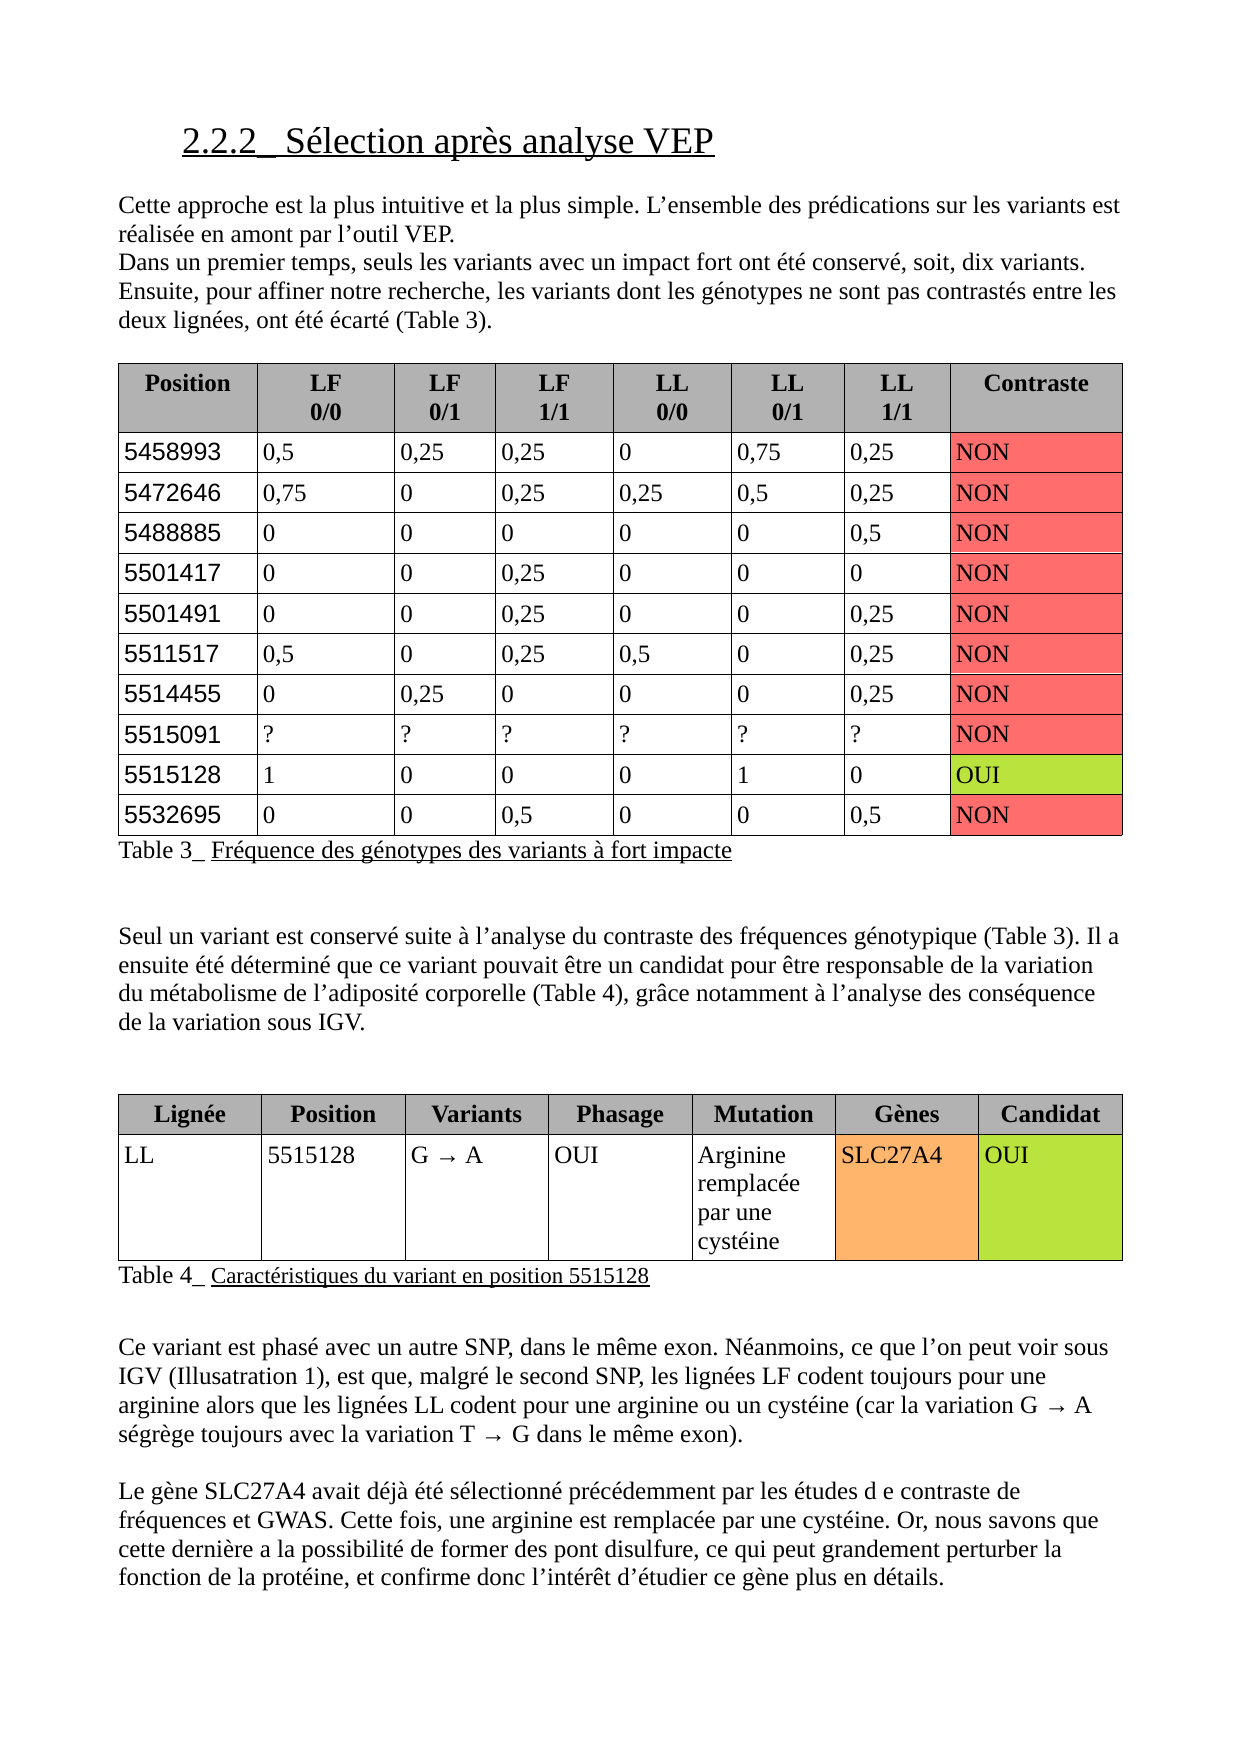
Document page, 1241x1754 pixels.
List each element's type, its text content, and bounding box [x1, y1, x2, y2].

table_cell 5532695 [119, 795, 257, 835]
table_cell ? [732, 715, 844, 754]
table_cell 0,25 [496, 554, 613, 593]
table_cell 1 [732, 755, 844, 794]
table_cell NON [951, 513, 1122, 552]
table_header Candidat [979, 1095, 1122, 1134]
table_cell 0 [732, 675, 844, 714]
table_header LL 0/0 [614, 364, 731, 432]
table_cell 0 [496, 513, 613, 552]
table_header LF 0/0 [258, 364, 394, 432]
table_cell 0,25 [395, 675, 495, 714]
table_cell 0 [614, 795, 731, 835]
table_cell ? [258, 715, 394, 754]
table_cell OUI [951, 755, 1122, 794]
table_cell 0 [732, 554, 844, 593]
table_cell NON [951, 634, 1122, 673]
table_cell NON [951, 594, 1122, 633]
table_header Contraste [951, 364, 1122, 432]
table_header Position [119, 364, 257, 432]
table_cell 0 [614, 594, 731, 633]
table_cell OUI [549, 1135, 692, 1260]
table_cell SLC27A4 [836, 1135, 978, 1260]
table_header LF 0/1 [395, 364, 495, 432]
table_cell 5488885 [119, 513, 257, 552]
table_cell 0 [395, 594, 495, 633]
table_cell 5515128 [262, 1135, 405, 1260]
text 2.2.2_ Sélection après analyse VEP [118, 118, 1122, 161]
table_cell 0 [614, 513, 731, 552]
text Le gène SLC27A4 avait déjà été sélectionné précédemment par les études d e contraste de fréquences et GWAS. Cette fois, une arginine est remplacée par une cystéine. Or, nous savons que cette dernière a la possibilité de former des pont disulfure, ce qui peut grandement perturber la fonction de la protéine, et confirme donc l’intérêt d’étudier ce gène plus en détails. [118, 1476, 1122, 1591]
table_cell 0 [395, 795, 495, 835]
table_header LL 0/1 [732, 364, 844, 432]
table_cell 1 [258, 755, 394, 794]
table_cell NON [951, 473, 1122, 512]
table_cell 5514455 [119, 675, 257, 714]
table_cell 0 [496, 675, 613, 714]
table_cell 0 [395, 755, 495, 794]
table_cell 0,5 [845, 513, 950, 552]
table_cell 5501491 [119, 594, 257, 633]
table_cell 0,25 [496, 634, 613, 673]
table_cell 0 [732, 594, 844, 633]
table_cell 0,25 [845, 433, 950, 472]
table_cell ? [496, 715, 613, 754]
table_cell 0,5 [614, 634, 731, 673]
table_cell 0,25 [845, 634, 950, 673]
table_header Variants [406, 1095, 548, 1134]
table_cell 0 [845, 554, 950, 593]
table_header LF 1/1 [496, 364, 613, 432]
table_cell 0 [732, 634, 844, 673]
table_cell Arginine remplacée par une cystéine [693, 1135, 835, 1260]
table_cell 0 [614, 554, 731, 593]
table_cell 0 [395, 634, 495, 673]
table_cell 5511517 [119, 634, 257, 673]
table_cell 0,5 [845, 795, 950, 835]
table_cell 0,5 [732, 473, 844, 512]
table_cell 0 [496, 755, 613, 794]
table_cell 5515091 [119, 715, 257, 754]
table_cell 0 [732, 795, 844, 835]
text Table 4_ Caractéristiques du variant en position 5515128 [118, 1261, 1122, 1289]
table_cell 5501417 [119, 554, 257, 593]
table_cell 0,75 [258, 473, 394, 512]
table_cell 0,25 [496, 473, 613, 512]
table_cell 0 [614, 755, 731, 794]
text Ce variant est phasé avec un autre SNP, dans le même exon. Néanmoins, ce que l’on peut voir sous IGV (Illusatration 1), est que, malgré le second SNP, les lignées LF codent toujours pour une arginine alors que les lignées LL codent pour une arginine ou un cystéine (car la variation G → A ségrège toujours avec la variation T → G dans le même exon). [118, 1332, 1122, 1447]
table_cell 0 [258, 675, 394, 714]
table_cell NON [951, 675, 1122, 714]
table_cell 0 [614, 433, 731, 472]
table_cell OUI [979, 1135, 1122, 1260]
table_cell 5515128 [119, 755, 257, 794]
table_cell NON [951, 795, 1122, 835]
table_cell 0 [258, 795, 394, 835]
text Cette approche est la plus intuitive et la plus simple. L’ensemble des prédications sur les variants est réalisée en amont par l’outil VEP. [118, 190, 1122, 247]
table_cell 0,25 [614, 473, 731, 512]
table_cell NON [951, 433, 1122, 472]
table_cell 0,25 [496, 594, 613, 633]
table_cell 0 [395, 554, 495, 593]
table_cell ? [845, 715, 950, 754]
table_header Position [262, 1095, 405, 1134]
table_header Phasage [549, 1095, 692, 1134]
table_cell 0 [258, 513, 394, 552]
text Table 3_ Fréquence des génotypes des variants à fort impacte [118, 836, 1122, 863]
table_cell ? [395, 715, 495, 754]
table_cell 0,25 [845, 675, 950, 714]
table_cell 0 [258, 594, 394, 633]
table_cell ? [614, 715, 731, 754]
table_header LL 1/1 [845, 364, 950, 432]
table_cell 0,25 [845, 473, 950, 512]
text Dans un premier temps, seuls les variants avec un impact fort ont été conservé, soit, dix variants. Ensuite, pour affiner notre recherche, les variants dont les génotypes ne sont pas contrastés entre les deux lignées, ont été écarté (Table 3). [118, 247, 1122, 334]
table_cell G → A [406, 1135, 548, 1260]
table_cell 0,25 [496, 433, 613, 472]
table_cell 0 [395, 513, 495, 552]
table_cell 0 [845, 755, 950, 794]
table_header Gènes [836, 1095, 978, 1134]
table_cell 0,5 [258, 433, 394, 472]
table_cell NON [951, 554, 1122, 593]
table_cell LL [119, 1135, 261, 1260]
table_cell 0,75 [732, 433, 844, 472]
text Seul un variant est conservé suite à l’analyse du contraste des fréquences génotypique (Table 3). Il a ensuite été déterminé que ce variant pouvait être un candidat pour être responsable de la variation du métabolisme de l’adiposité corporelle (Table 4), grâce notamment à l’analyse des conséquence de la variation sous IGV. [118, 921, 1122, 1036]
table_cell 0,25 [845, 594, 950, 633]
table_cell NON [951, 715, 1122, 754]
table_cell 5472646 [119, 473, 257, 512]
table_cell 0,25 [395, 433, 495, 472]
table_cell 0,5 [496, 795, 613, 835]
table_cell 0 [732, 513, 844, 552]
table_cell 0 [614, 675, 731, 714]
table_cell 0 [395, 473, 495, 512]
table_cell 0 [258, 554, 394, 593]
table_cell 5458993 [119, 433, 257, 472]
table_header Lignée [119, 1095, 261, 1134]
table_header Mutation [693, 1095, 835, 1134]
table_cell 0,5 [258, 634, 394, 673]
